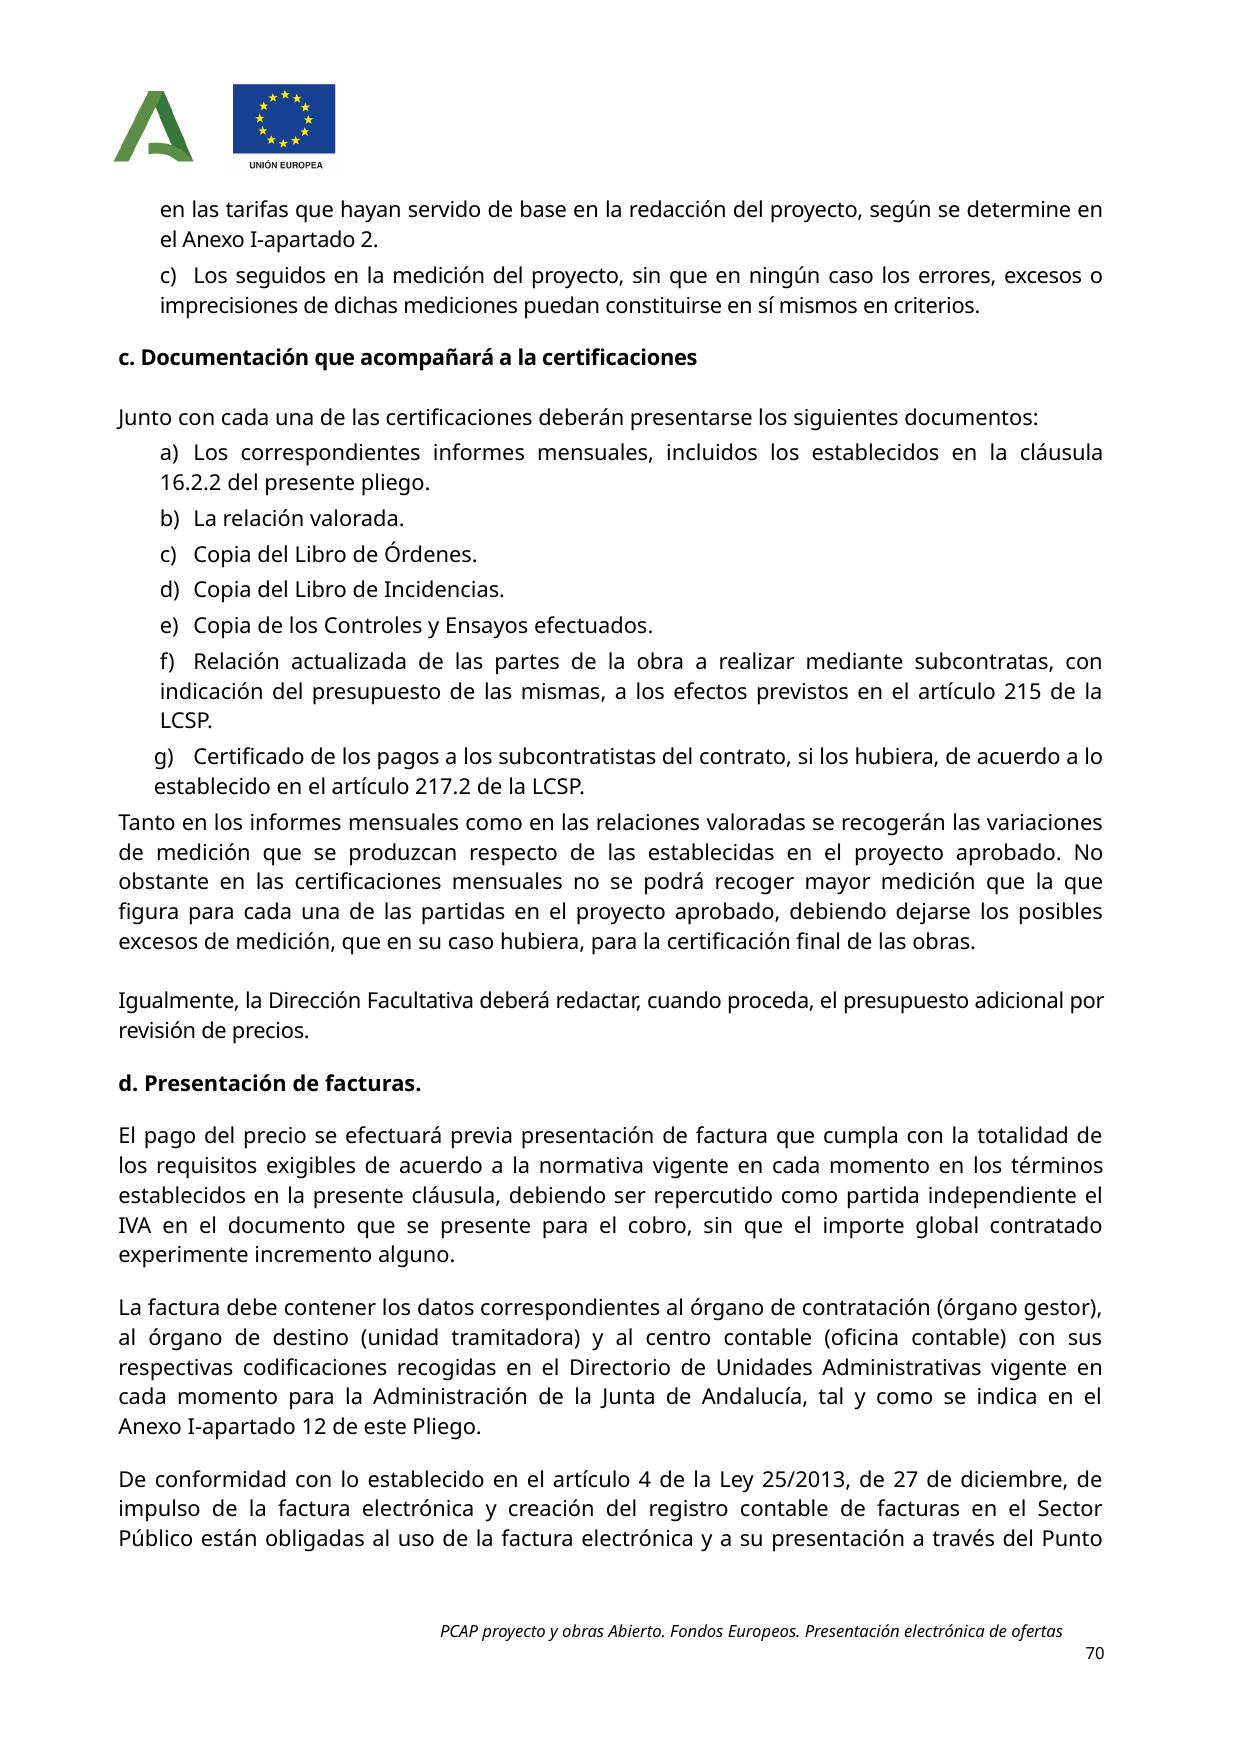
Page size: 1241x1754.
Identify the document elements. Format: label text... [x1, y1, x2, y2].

list La relación valorada. [159, 503, 1104, 533]
list Relación actualizada de las partes de la obra a realizar mediante subcontratas, con indicación del presupuesto de las mismas, a los efectos previstos en el artículo 215 de la LCSP. [159, 646, 1104, 735]
text La factura debe contener los datos correspondientes al órgano de contratación (órgano gestor), al órgano de destino (unidad tramitadora) y al centro contable (oficina contable) con sus respectivas codificaciones recogidas en el Directorio de Unidades Administrativas vigente en cada momento para la Administración de la Junta de Andalucía, tal y como se indica en el Anexo I-apartado 12 de este Pliego. [118, 1292, 1104, 1441]
list Copia de los Controles y Ensayos efectuados. [159, 610, 1104, 640]
picture [109, 86, 198, 166]
list en las tarifas que hayan servido de base en la redacción del proyecto, según se determine en el Anexo I-apartado 2. [159, 194, 1104, 254]
picture [221, 78, 347, 176]
list Certificado de los pagos a los subcontratistas del contrato, si los hubiera, de acuerdo a lo establecido en el artículo 217.2 de la LCSP. [153, 741, 1104, 801]
text c. Documentación que acompañará a la certificaciones [118, 342, 1104, 372]
text Igualmente, la Dirección Facultativa deberá redactar, cuando proceda, el presupuesto adicional por revisión de precios. [118, 985, 1104, 1045]
text d. Presentación de facturas. [118, 1068, 1104, 1097]
text El pago del precio se efectuará previa presentación de factura que cumpla con la totalidad de los requisitos exigibles de acuerdo a la normativa vigente en cada momento en los términos establecidos en la presente cláusula, debiendo ser repercutido como partida independiente el IVA en el documento que se presente para el cobro, sin que el importe global contratado experimente incremento alguno. [118, 1120, 1104, 1269]
text Junto con cada una de las certificaciones deberán presentarse los siguientes documentos: [118, 402, 1104, 431]
list Los seguidos en la medición del proyecto, sin que en ningún caso los errores, excesos o imprecisiones de dichas mediciones puedan constituirse en sí mismos en criterios. [159, 260, 1104, 319]
text Tanto en los informes mensuales como en las relaciones valoradas se recogerán las variaciones de medición que se produzcan respecto de las establecidas en el proyecto aprobado. No obstante en las certificaciones mensuales no se podrá recoger mayor medición que la que figura para cada una de las partidas en el proyecto aprobado, debiendo dejarse los posibles excesos de medición, que en su caso hubiera, para la certificación final de las obras. [118, 807, 1104, 956]
list Los correspondientes informes mensuales, incluidos los establecidos en la cláusula 16.2.2 del presente pliego. [159, 437, 1104, 497]
list Copia del Libro de Órdenes. [159, 539, 1104, 568]
text De conformidad con lo establecido en el artículo 4 de la Ley 25/2013, de 27 de diciembre, de impulso de la factura electrónica y creación del registro contable de facturas en el Sector Público están obligadas al uso de la factura electrónica y a su presentación a través del Punto [118, 1463, 1104, 1553]
list Copia del Libro de Incidencias. [159, 574, 1104, 604]
